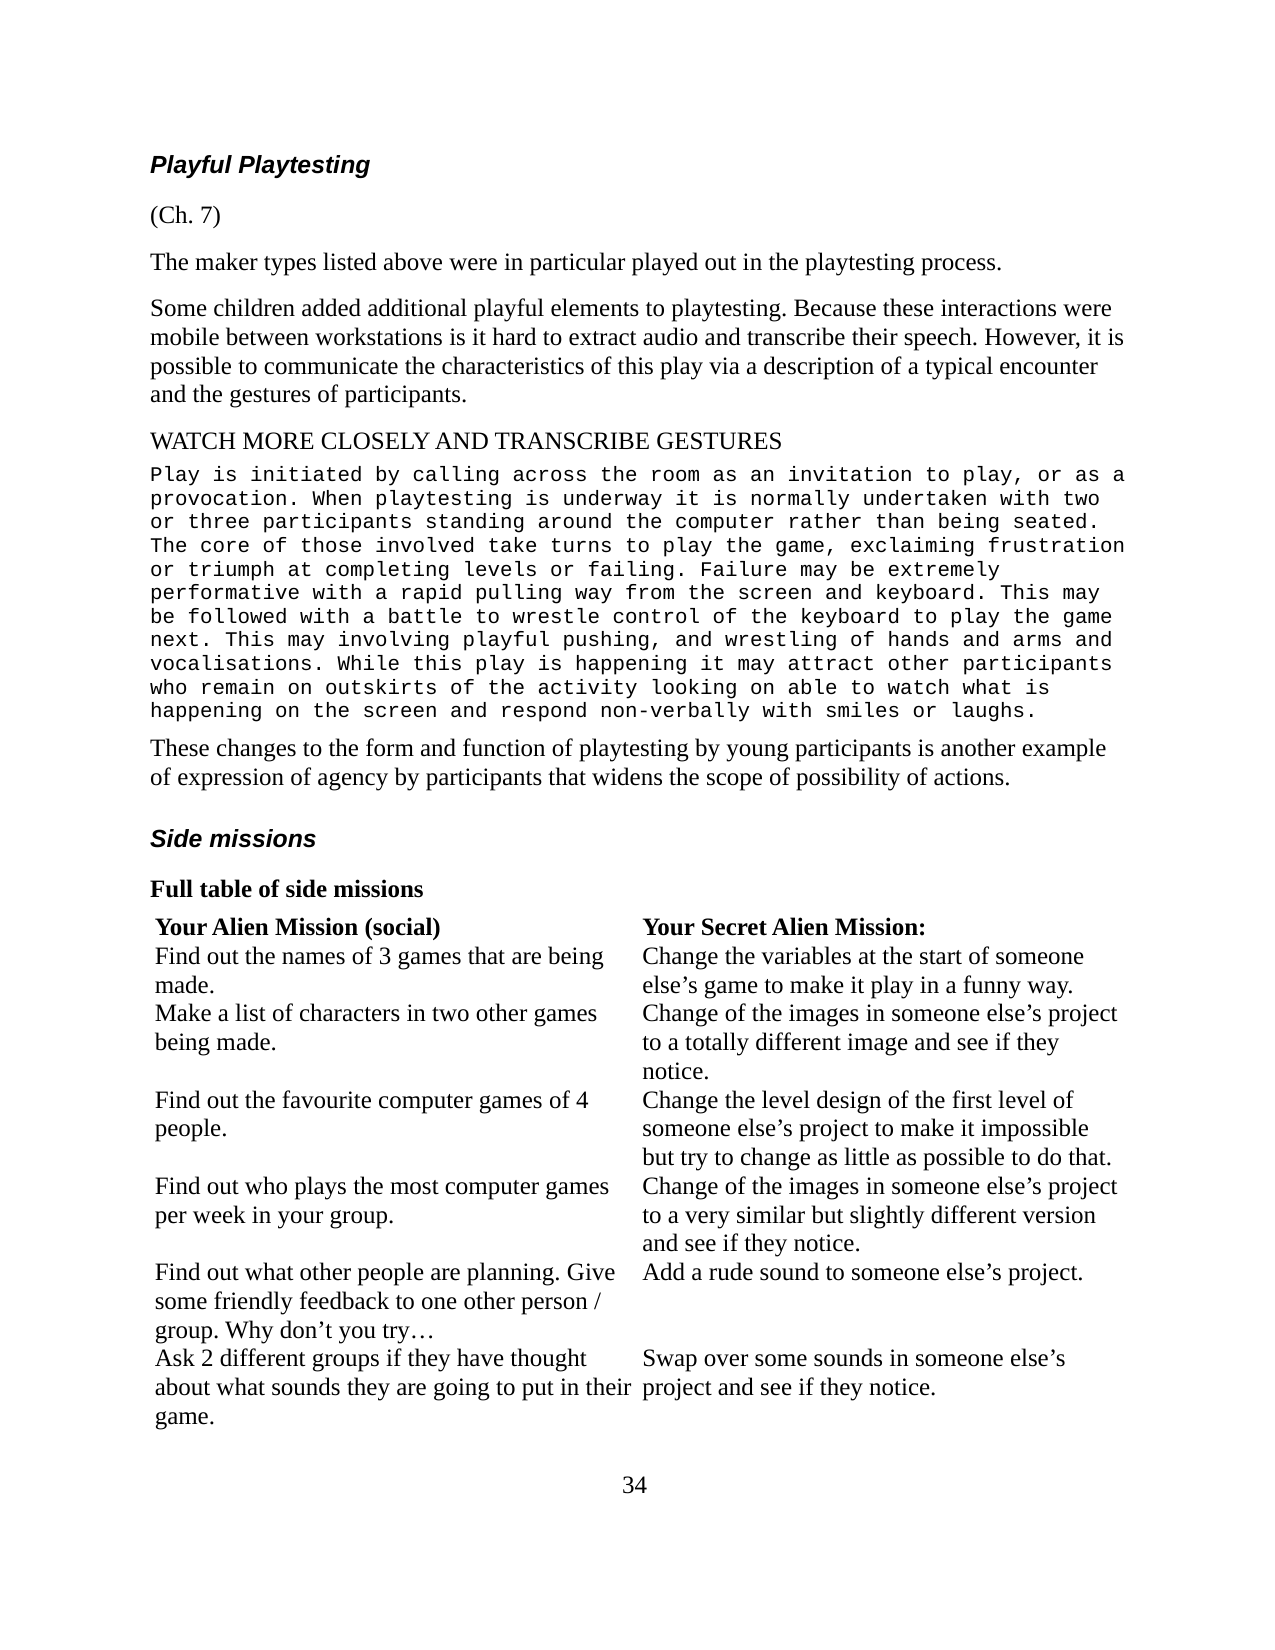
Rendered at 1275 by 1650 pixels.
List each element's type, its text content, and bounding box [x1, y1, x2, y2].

text Full table of side missions [150, 874, 1125, 903]
text The maker types listed above were in particular played out in the playtesting process. [150, 247, 1125, 275]
table_cell Change the level design of the first level of someone else’s project to make it impossible but try to change as little as possible to do that. [638, 1085, 1125, 1171]
table_cell Change the variables at the start of someone else’s game to make it play in a funny way. [638, 941, 1125, 998]
text Play is initiated by calling across the room as an invitation to play, or as a provocation. When playtesting is underway it is normally undertaken with two or three participants standing around the computer rather than being seated. The core of those involved take turns to play the game, exclaiming frustration or triumph at completing levels or failing. Failure may be extremely performative with a rapid pulling way from the screen and keyboard. This may be followed with a battle to wrestle control of the keyboard to play the game next. This may involving playful pushing, and wrestling of hands and arms and vocalisations. While this play is happening it may attract other participants who remain on outskirts of the activity looking on able to watch what is happening on the screen and respond non-verbally with smiles or laughs. [150, 464, 1125, 724]
subtitle Side missions [150, 824, 1125, 853]
table_cell Change of the images in someone else’s project to a very similar but slightly different version and see if they notice. [638, 1171, 1125, 1257]
text Some children added additional playful elements to playtesting. Because these interactions were mobile between workstations is it hard to extract audio and transcribe their speech. However, it is possible to communicate the characteristics of this play via a description of a typical encounter and the gestures of participants. [150, 293, 1125, 408]
table_cell Swap over some sounds in someone else’s project and see if they notice. [638, 1344, 1125, 1430]
subtitle Playful Playtesting [150, 150, 1125, 178]
table_cell Find out what other people are planning. Give some friendly feedback to one other person / group. Why don’t you try… [150, 1257, 637, 1343]
table_header Your Secret Alien Mission: [638, 912, 1125, 941]
table_cell Add a rude sound to someone else’s project. [638, 1257, 1125, 1343]
text WATCH MORE CLOSELY AND TRANSCRIBE GESTURES [150, 426, 1125, 455]
text These changes to the form and function of playtesting by young participants is another example of expression of agency by participants that widens the scope of possibility of actions. [150, 733, 1125, 791]
table_cell Find out who plays the most computer games per week in your group. [150, 1171, 637, 1257]
table_cell Ask 2 different groups if they have thought about what sounds they are going to put in their game. [150, 1344, 637, 1430]
table_cell Find out the names of 3 games that are being made. [150, 941, 637, 998]
table_cell Change of the images in someone else’s project to a totally different image and see if they notice. [638, 999, 1125, 1085]
table_header Your Alien Mission (social) [150, 912, 637, 941]
table_cell Make a list of characters in two other games being made. [150, 999, 637, 1085]
table_cell Find out the favourite computer games of 4 people. [150, 1085, 637, 1171]
text (Ch. 7) [150, 200, 1125, 229]
